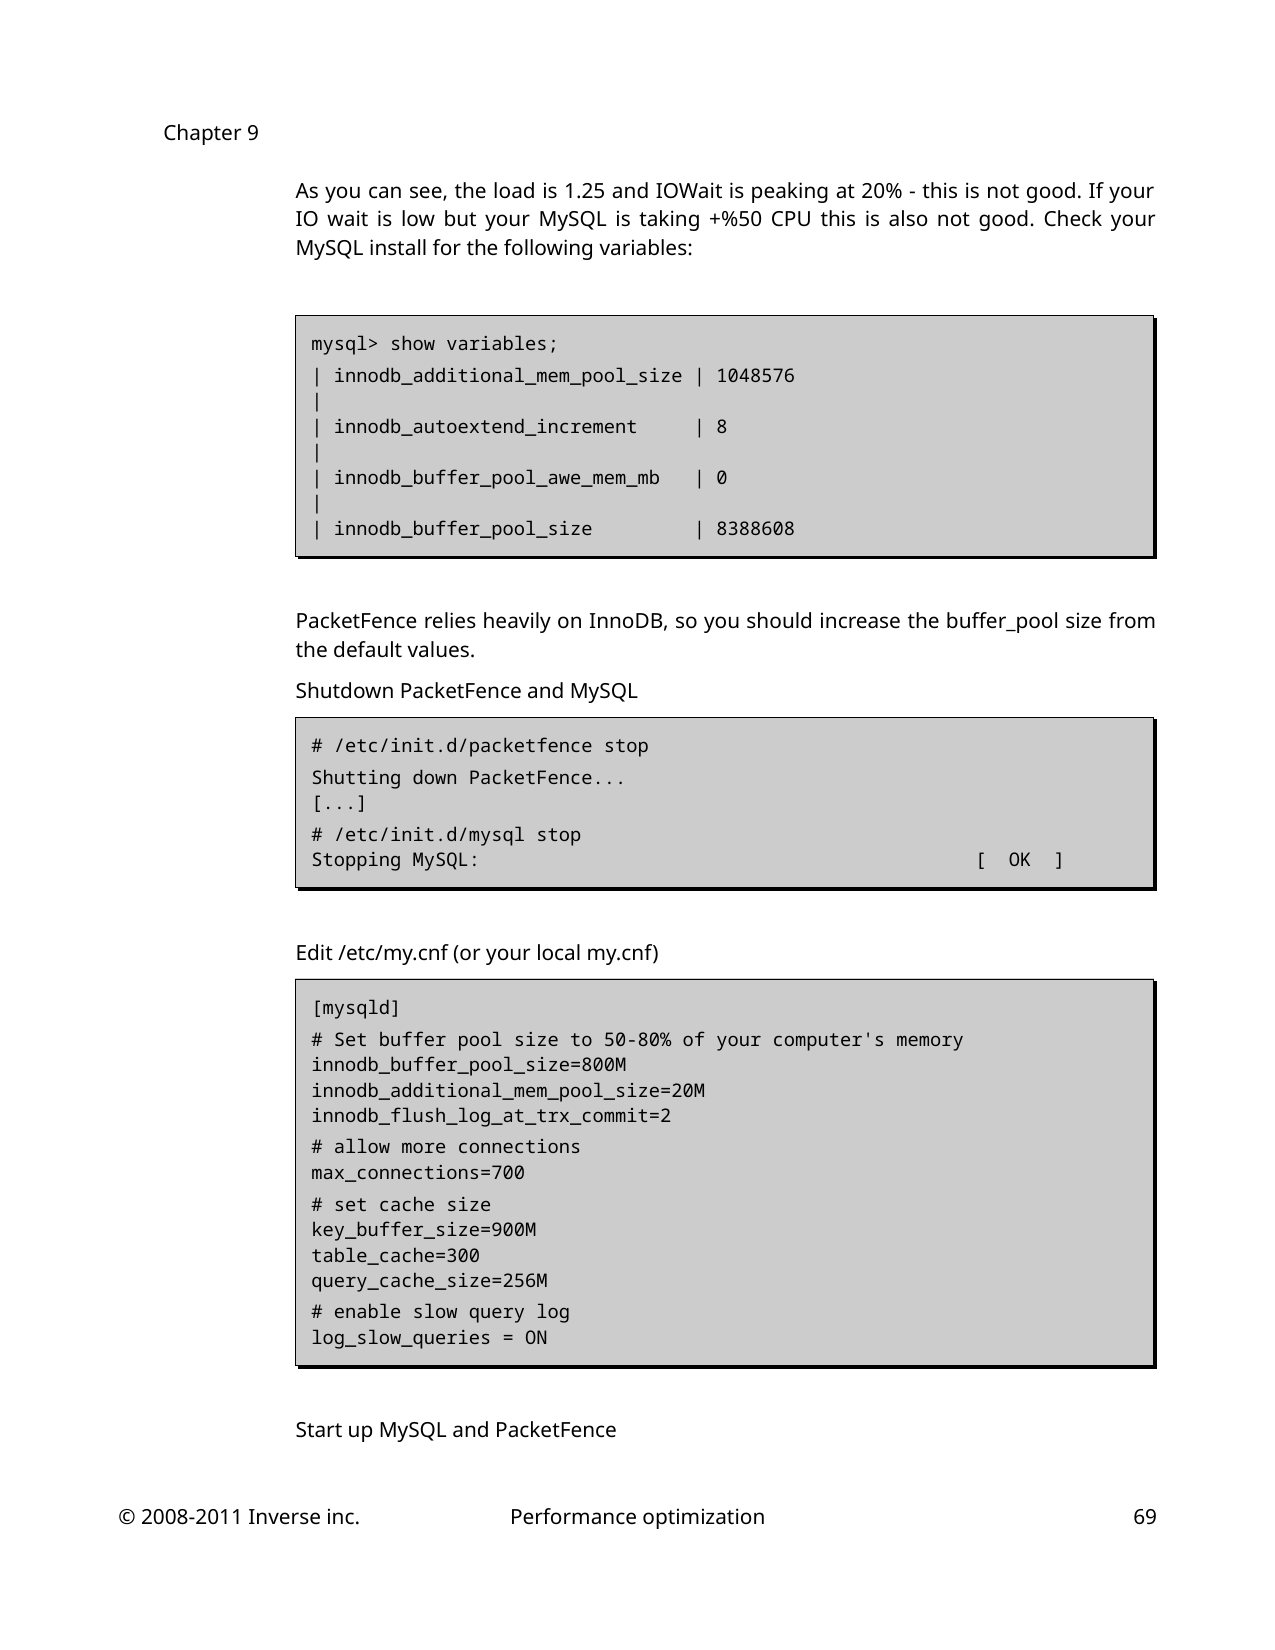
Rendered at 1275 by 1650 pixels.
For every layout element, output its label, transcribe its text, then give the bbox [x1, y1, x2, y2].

text # enable slow query log log_slow_queries = ON [296, 1283, 1153, 1365]
text # /etc/init.d/packetfence stop [296, 718, 1153, 748]
text # Set buffer pool size to 50-80% of your computer's memory innodb_buffer_pool_size=800M innodb_additional_mem_pool_size=20M innodb_flush_log_at_trx_commit=2 [296, 1010, 1153, 1118]
text Shutting down PacketFence... [...] [296, 748, 1153, 805]
text Edit /etc/my.cnf (or your local my.cnf) [295, 938, 1157, 966]
text Shutdown PacketFence and MySQL [295, 676, 1157, 704]
text | innodb_additional_mem_pool_size | 1048576 | | innodb_autoextend_increment | 8 | | innodb_buffer_pool_awe_mem_mb | 0 | | innodb_buffer_pool_size | 8388608 [296, 346, 1153, 556]
text [mysqld] [296, 980, 1153, 1010]
text # set cache size key_buffer_size=900M table_cache=300 query_cache_size=256M [296, 1175, 1153, 1283]
text # /etc/init.d/mysql stop Stopping MySQL: [ OK ] [296, 805, 1153, 887]
text PacketFence relies heavily on InnoDB, so you should increase the buffer_pool size from the default values. [295, 606, 1157, 663]
text As you can see, the load is 1.25 and IOWait is peaking at 20% - this is not good. If your IO wait is low but your MySQL is taking +%50 CPU this is also not good. Check your MySQL install for the following variables: [295, 176, 1157, 261]
text mysql> show variables; [296, 316, 1153, 346]
text # allow more connections max_connections=700 [296, 1118, 1153, 1175]
text Start up MySQL and PacketFence [295, 1416, 1157, 1444]
